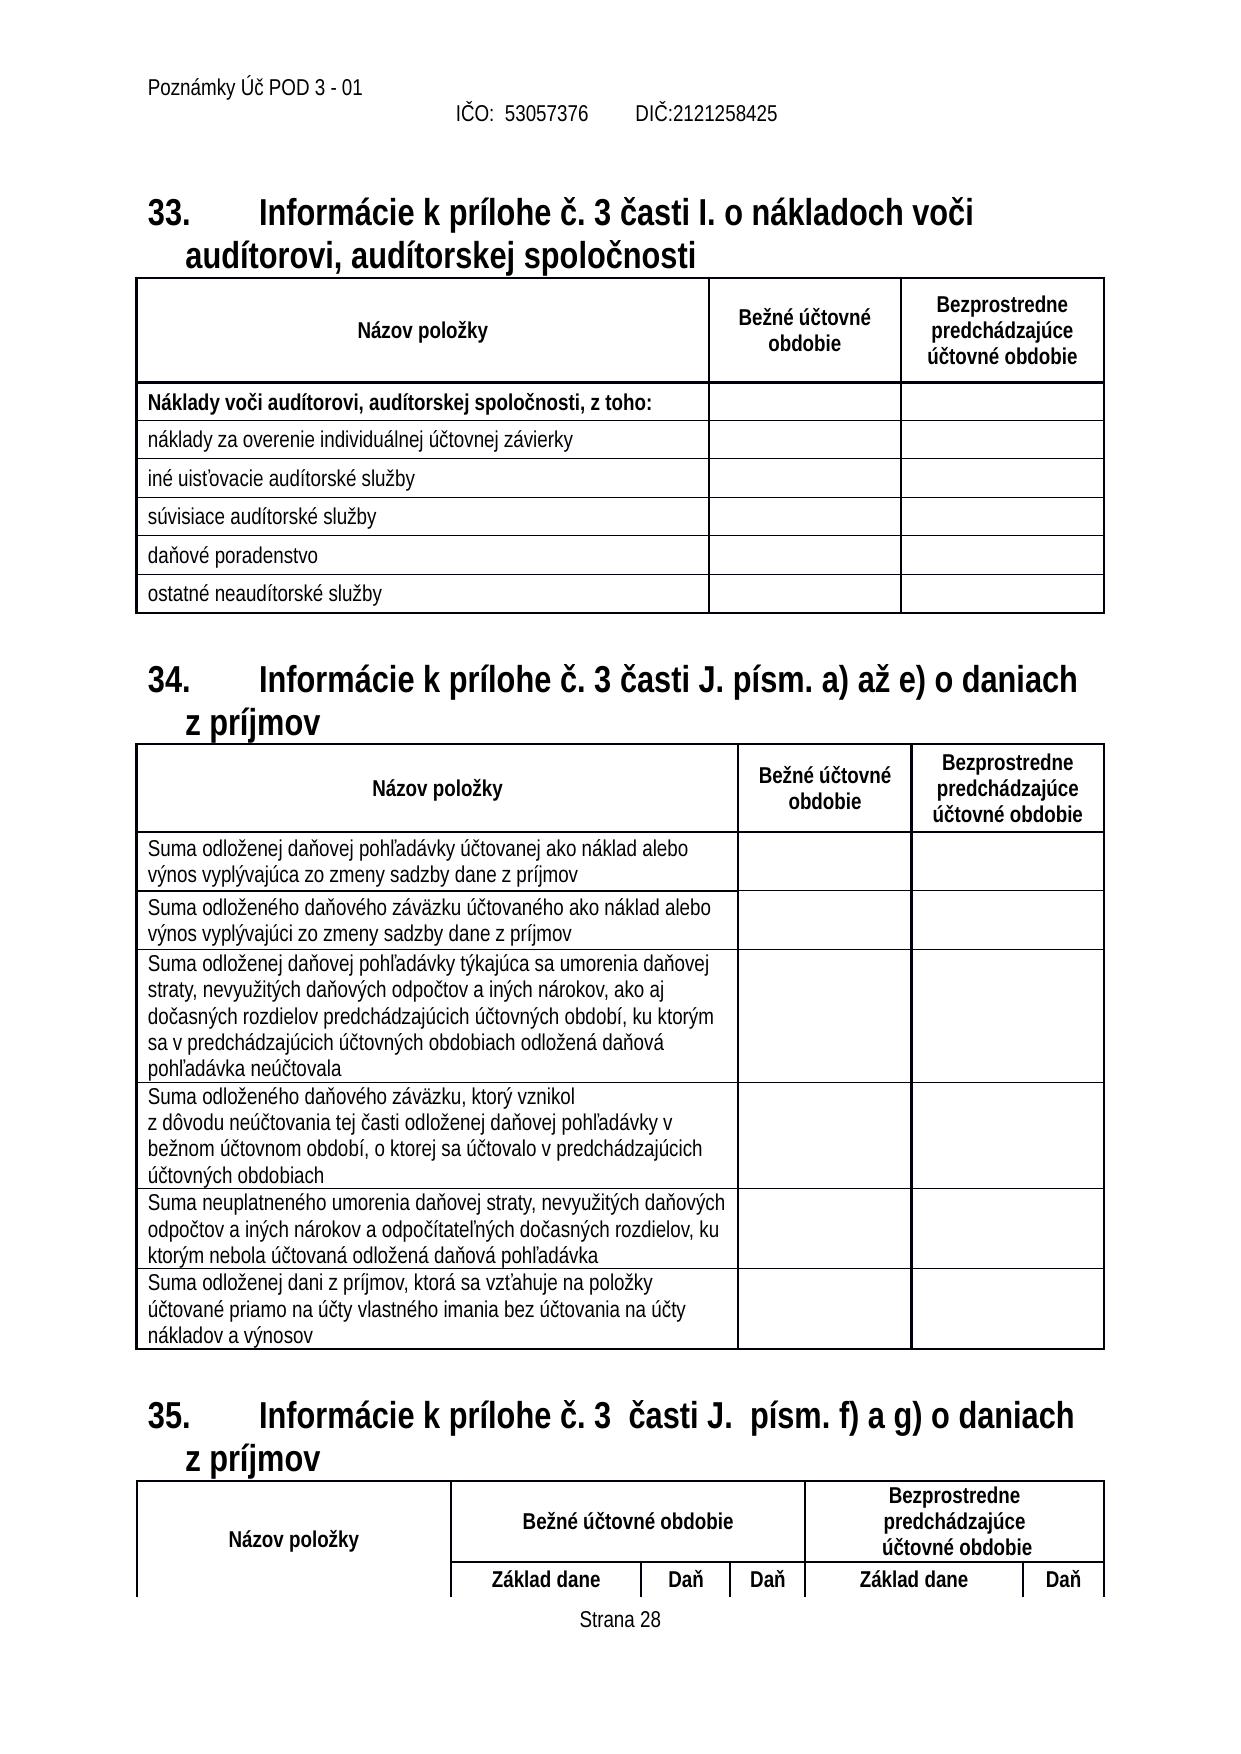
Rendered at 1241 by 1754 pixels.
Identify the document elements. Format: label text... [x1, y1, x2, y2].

table_cell [902, 575, 1103, 612]
table_cell [710, 384, 900, 420]
table_header Bežné účtovné obdobie [739, 745, 910, 831]
table_header Bezprostredne predchádzajúce účtovné obdobie [902, 279, 1103, 381]
table_cell [913, 1189, 1103, 1268]
table_cell Suma odloženého daňového záväzku, ktorý vznikol z dôvodu neúčtovania tej časti odloženej daňovej pohľadávky v bežnom účtovnom období, o ktorej sa účtovalo v predchádzajúcich účtovných obdobiach [138, 1083, 737, 1188]
table_cell Suma odloženej dani z príjmov, ktorá sa vzťahuje na položky účtované priamo na účty vlastného imania bez účtovania na účty nákladov a výnosov [138, 1269, 737, 1348]
table_cell [913, 833, 1103, 890]
table_cell [739, 1189, 910, 1268]
table_cell [739, 1083, 910, 1188]
table_cell iné uisťovacie audítorské služby [138, 459, 708, 497]
table_cell [902, 536, 1103, 574]
table_cell [710, 536, 900, 574]
table_cell Suma odloženej daňovej pohľadávky týkajúca sa umorenia daňovej straty, nevyužitých daňových odpočtov a iných nárokov, ako aj dočasných rozdielov predchádzajúcich účtovných období, ku ktorým sa v predchádzajúcich účtovných obdobiach odložená daňová pohľadávka neúčtovala [138, 950, 737, 1082]
table_cell Daň [731, 1563, 804, 1597]
list Informácie k prílohe č. 3 časti I. o nákladoch voči audítorovi, audítorskej spoločnosti [148, 191, 1092, 277]
list Informácie k prílohe č. 3 časti J. písm. f) a g) o daniach z príjmov [148, 1393, 1092, 1479]
table_header Bežné účtovné obdobie [452, 1482, 804, 1561]
table_cell Náklady voči audítorovi, audítorskej spoločnosti, z toho: [138, 384, 708, 420]
table_header Bezprostredne predchádzajúce účtovné obdobie [806, 1482, 1103, 1561]
table_cell Suma neuplatneného umorenia daňovej straty, nevyužitých daňových odpočtov a iných nárokov a odpočítateľných dočasných rozdielov, ku ktorým nebola účtovaná odložená daňová pohľadávka [138, 1189, 737, 1268]
table_header Názov položky [138, 279, 708, 381]
table_cell [913, 891, 1103, 949]
table_cell Daň [642, 1563, 729, 1597]
table_cell Základ dane [452, 1563, 640, 1597]
table_header Názov položky [138, 1482, 450, 1597]
table_cell [739, 950, 910, 1082]
table_header Bežné účtovné obdobie [710, 279, 900, 381]
table_cell [902, 421, 1103, 458]
table_cell [710, 459, 900, 497]
table_cell Suma odloženej daňovej pohľadávky účtovanej ako náklad alebo výnos vyplývajúca zo zmeny sadzby dane z príjmov [138, 833, 737, 890]
table_cell súvisiace audítorské služby [138, 498, 708, 535]
table_cell [739, 833, 910, 890]
table_cell [902, 498, 1103, 535]
table_cell ostatné neaudítorské služby [138, 575, 708, 612]
table_cell [710, 421, 900, 458]
table_cell [902, 459, 1103, 497]
table_cell Suma odloženého daňového záväzku účtovaného ako náklad alebo výnos vyplývajúci zo zmeny sadzby dane z príjmov [138, 892, 737, 949]
table_cell [902, 384, 1103, 420]
table_cell [913, 1083, 1103, 1188]
table_cell daňové poradenstvo [138, 536, 708, 574]
table_cell [913, 1269, 1103, 1348]
list Informácie k prílohe č. 3 časti J. písm. a) až e) o daniach z príjmov [148, 657, 1092, 743]
table_cell [739, 1269, 910, 1348]
table_cell Daň [1024, 1563, 1103, 1597]
table_header Názov položky [138, 745, 737, 831]
table_cell [710, 575, 900, 612]
table_cell [913, 950, 1103, 1082]
table_cell [710, 498, 900, 535]
table_cell náklady za overenie individuálnej účtovnej závierky [138, 421, 708, 458]
table_cell [739, 891, 910, 949]
table_cell Základ dane [806, 1563, 1022, 1597]
table_header Bezprostredne predchádzajúce účtovné obdobie [913, 745, 1103, 831]
